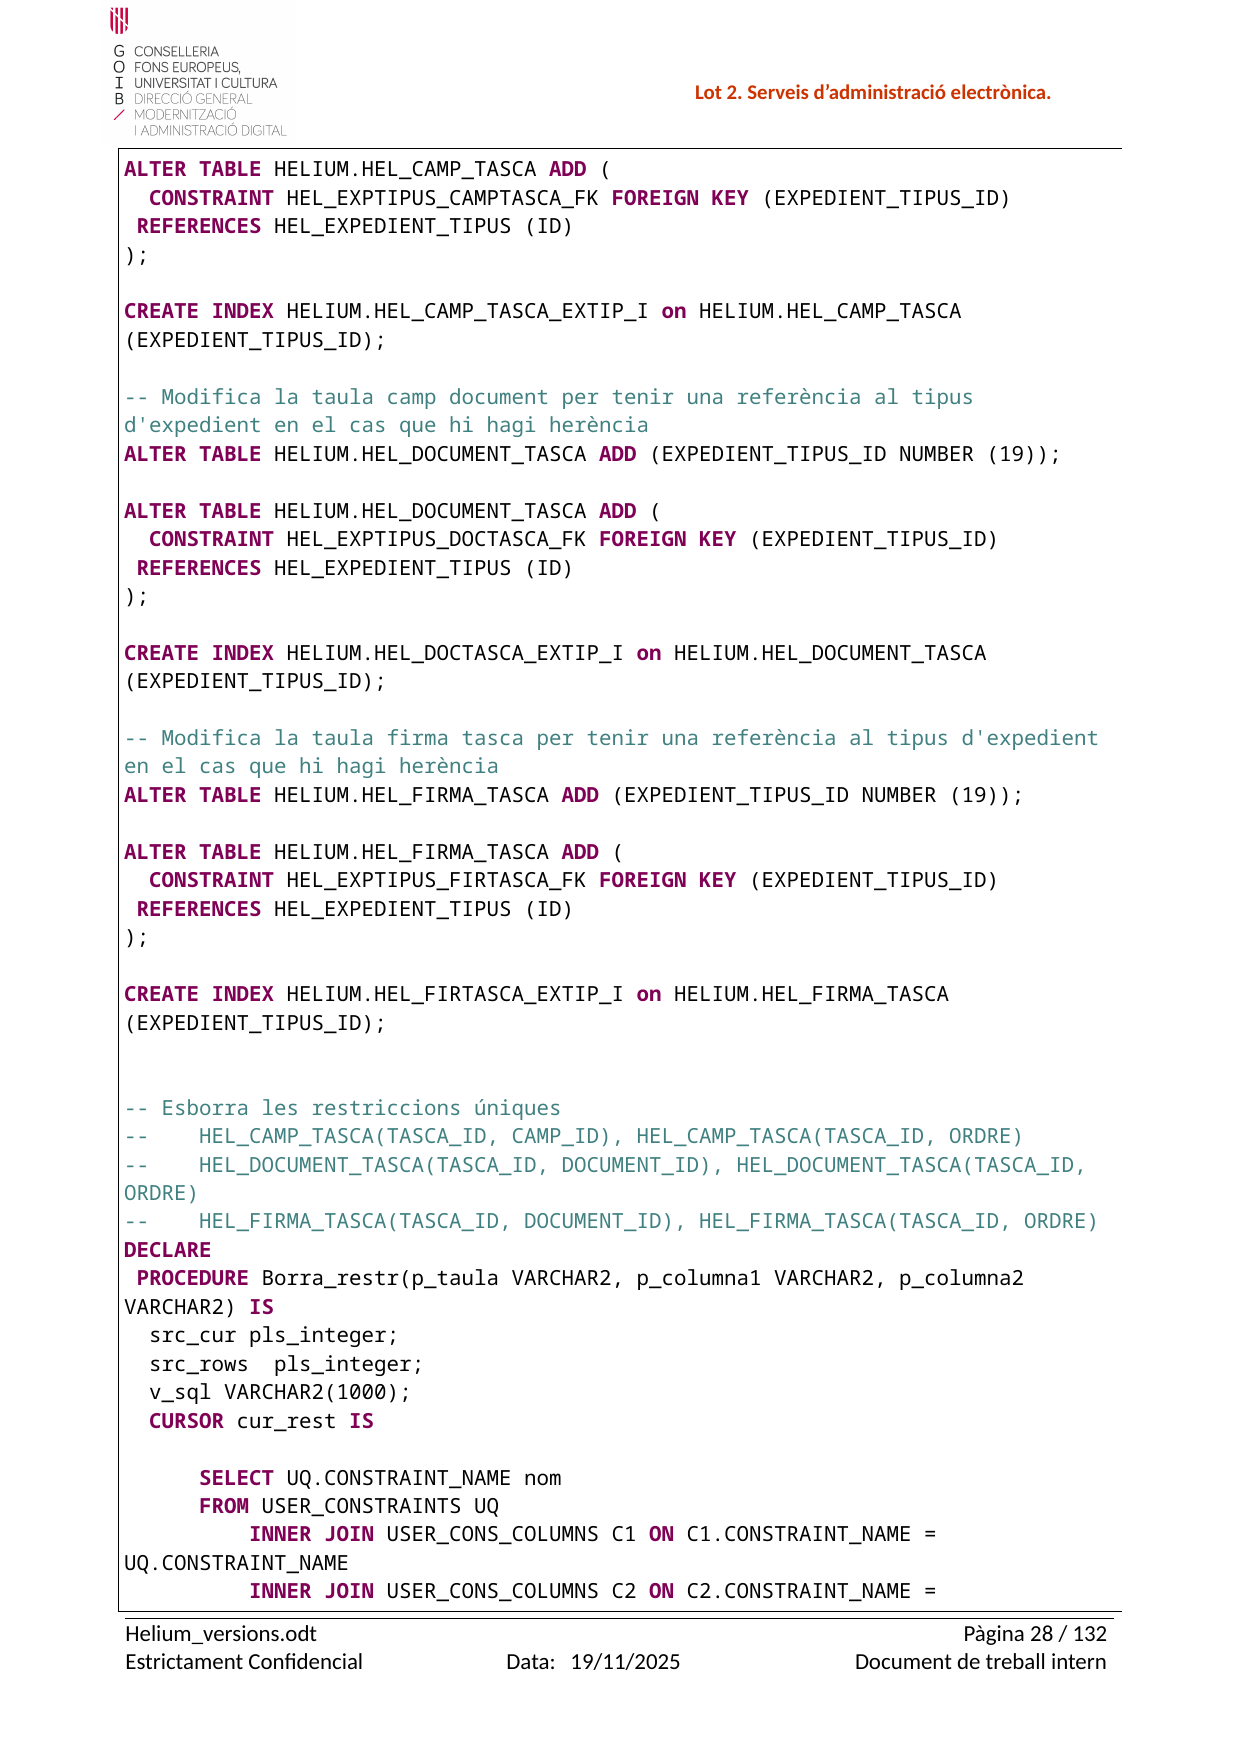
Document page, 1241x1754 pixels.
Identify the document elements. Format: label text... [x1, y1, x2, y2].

table_header ALTER TABLE HELIUM.HEL_CAMP_TASCA ADD ( CONSTRAINT HEL_EXPTIPUS_CAMPTASCA_FK FOREIGN KEY (EXPEDIENT_TIPUS_ID) REFERENCES HEL_EXPEDIENT_TIPUS (ID) ); CREATE INDEX HELIUM.HEL_CAMP_TASCA_EXTIP_I on HELIUM.HEL_CAMP_TASCA (EXPEDIENT_TIPUS_ID); -- Modifica la taula camp document per tenir una referència al tipus d'expedient en el cas que hi hagi herència ALTER TABLE HELIUM.HEL_DOCUMENT_TASCA ADD (EXPEDIENT_TIPUS_ID NUMBER (19)); ALTER TABLE HELIUM.HEL_DOCUMENT_TASCA ADD ( CONSTRAINT HEL_EXPTIPUS_DOCTASCA_FK FOREIGN KEY (EXPEDIENT_TIPUS_ID) REFERENCES HEL_EXPEDIENT_TIPUS (ID) ); CREATE INDEX HELIUM.HEL_DOCTASCA_EXTIP_I on HELIUM.HEL_DOCUMENT_TASCA (EXPEDIENT_TIPUS_ID); -- Modifica la taula firma tasca per tenir una referència al tipus d'expedient en el cas que hi hagi herència ALTER TABLE HELIUM.HEL_FIRMA_TASCA ADD (EXPEDIENT_TIPUS_ID NUMBER (19)); ALTER TABLE HELIUM.HEL_FIRMA_TASCA ADD ( CONSTRAINT HEL_EXPTIPUS_FIRTASCA_FK FOREIGN KEY (EXPEDIENT_TIPUS_ID) REFERENCES HEL_EXPEDIENT_TIPUS (ID) ); CREATE INDEX HELIUM.HEL_FIRTASCA_EXTIP_I on HELIUM.HEL_FIRMA_TASCA (EXPEDIENT_TIPUS_ID); -- Esborra les restriccions úniques -- HEL_CAMP_TASCA(TASCA_ID, CAMP_ID), HEL_CAMP_TASCA(TASCA_ID, ORDRE) -- HEL_DOCUMENT_TASCA(TASCA_ID, DOCUMENT_ID), HEL_DOCUMENT_TASCA(TASCA_ID, ORDRE) -- HEL_FIRMA_TASCA(TASCA_ID, DOCUMENT_ID), HEL_FIRMA_TASCA(TASCA_ID, ORDRE) DECLARE PROCEDURE Borra_restr(p_taula VARCHAR2, p_columna1 VARCHAR2, p_columna2 VARCHAR2) IS src_cur pls_integer; src_rows pls_integer; v_sql VARCHAR2(1000); CURSOR cur_rest IS SELECT UQ.CONSTRAINT_NAME nom FROM USER_CONSTRAINTS UQ INNER JOIN USER_CONS_COLUMNS C1 ON C1.CONSTRAINT_NAME = UQ.CONSTRAINT_NAME INNER JOIN USER_CONS_COLUMNS C2 ON C2.CONSTRAINT_NAME = [119, 149, 1122, 1611]
picture [100, 0, 297, 144]
